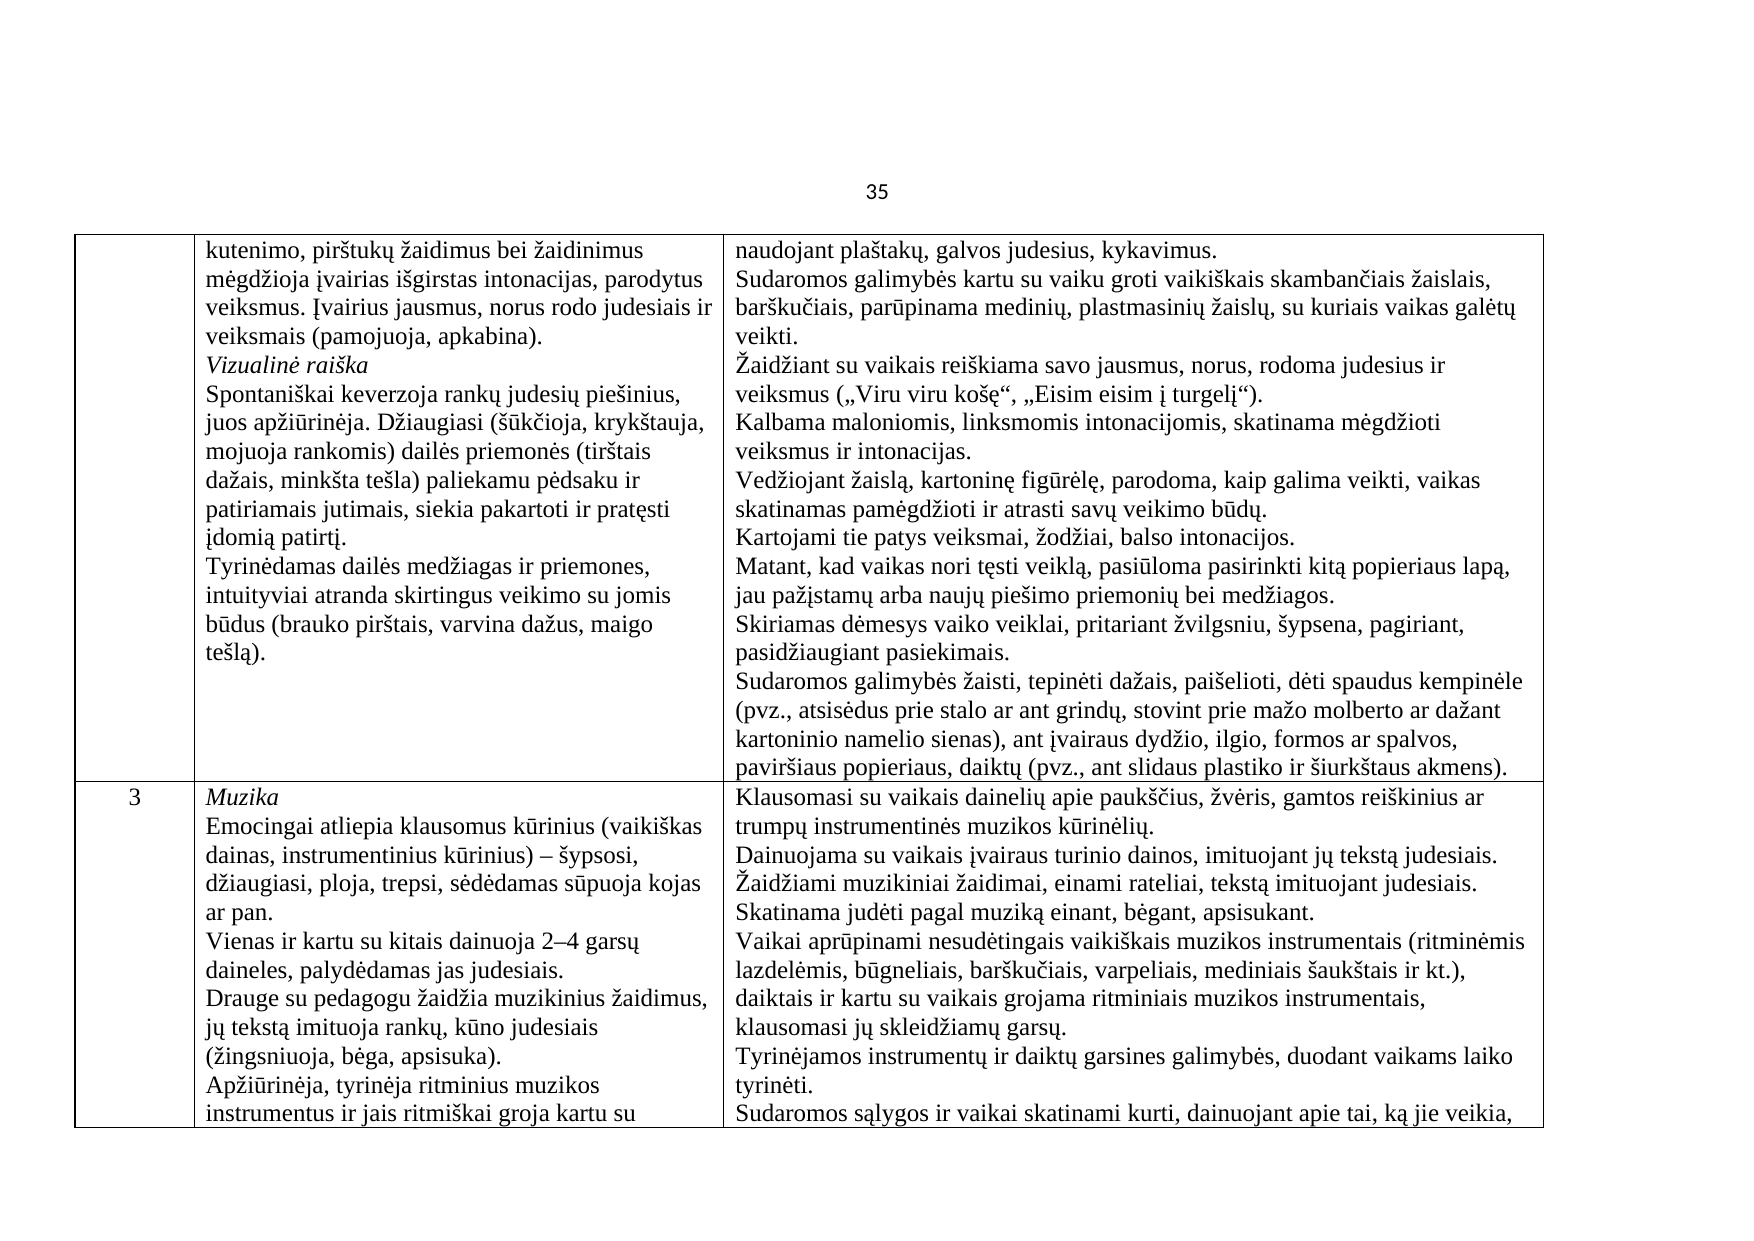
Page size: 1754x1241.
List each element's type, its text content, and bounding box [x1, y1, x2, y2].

table_cell kutenimo, pirštukų žaidimus bei žaidinimus mėgdžioja įvairias išgirstas intonacijas, parodytus veiksmus. Įvairius jausmus, norus rodo judesiais ir veiksmais (pamojuoja, apkabina). Vizualinė raiška Spontaniškai keverzoja rankų judesių piešinius, juos apžiūrinėja. Džiaugiasi (šūkčioja, krykštauja, mojuoja rankomis) dailės priemonės (tirštais dažais, minkšta tešla) paliekamu pėdsaku ir patiriamais jutimais, siekia pakartoti ir pratęsti įdomią patirtį. Tyrinėdamas dailės medžiagas ir priemones, intuityviai atranda skirtingus veikimo su jomis būdus (brauko pirštais, varvina dažus, maigo tešlą). [195, 235, 723, 781]
table_cell Klausomasi su vaikais dainelių apie paukščius, žvėris, gamtos reiškinius ar trumpų instrumentinės muzikos kūrinėlių. Dainuojama su vaikais įvairaus turinio dainos, imituojant jų tekstą judesiais. Žaidžiami muzikiniai žaidimai, einami rateliai, tekstą imituojant judesiais. Skatinama judėti pagal muziką einant, bėgant, apsisukant. Vaikai aprūpinami nesudėtingais vaikiškais muzikos instrumentais (ritminėmis lazdelėmis, būgneliais, barškučiais, varpeliais, mediniais šaukštais ir kt.), daiktais ir kartu su vaikais grojama ritminiais muzikos instrumentais, klausomasi jų skleidžiamų garsų. Tyrinėjamos instrumentų ir daiktų garsines galimybės, duodant vaikams laiko tyrinėti. Sudaromos sąlygos ir vaikai skatinami kurti, dainuojant apie tai, ką jie veikia, [724, 782, 1543, 1127]
table_cell [76, 235, 194, 781]
table_cell [1544, 234, 1548, 781]
table_cell 3 [76, 782, 194, 1127]
table_cell [1544, 781, 1548, 1127]
table_cell naudojant plaštakų, galvos judesius, kykavimus. Sudaromos galimybės kartu su vaiku groti vaikiškais skambančiais žaislais, barškučiais, parūpinama medinių, plastmasinių žaislų, su kuriais vaikas galėtų veikti. Žaidžiant su vaikais reiškiama savo jausmus, norus, rodoma judesius ir veiksmus („Viru viru košę“, „Eisim eisim į turgelį“). Kalbama maloniomis, linksmomis intonacijomis, skatinama mėgdžioti veiksmus ir intonacijas. Vedžiojant žaislą, kartoninę figūrėlę, parodoma, kaip galima veikti, vaikas skatinamas pamėgdžioti ir atrasti savų veikimo būdų. Kartojami tie patys veiksmai, žodžiai, balso intonacijos. Matant, kad vaikas nori tęsti veiklą, pasiūloma pasirinkti kitą popieriaus lapą, jau pažįstamų arba naujų piešimo priemonių bei medžiagos. Skiriamas dėmesys vaiko veiklai, pritariant žvilgsniu, šypsena, pagiriant, pasidžiaugiant pasiekimais. Sudaromos galimybės žaisti, tepinėti dažais, paišelioti, dėti spaudus kempinėle (pvz., atsisėdus prie stalo ar ant grindų, stovint prie mažo molberto ar dažant kartoninio namelio sienas), ant įvairaus dydžio, ilgio, formos ar spalvos, paviršiaus popieriaus, daiktų (pvz., ant slidaus plastiko ir šiurkštaus akmens). [724, 235, 1543, 781]
table_cell Muzika Emocingai atliepia klausomus kūrinius (vaikiškas dainas, instrumentinius kūrinius) – šypsosi, džiaugiasi, ploja, trepsi, sėdėdamas sūpuoja kojas ar pan. Vienas ir kartu su kitais dainuoja 2–4 garsų daineles, palydėdamas jas judesiais. Drauge su pedagogu žaidžia muzikinius žaidimus, jų tekstą imituoja rankų, kūno judesiais (žingsniuoja, bėga, apsisuka). Apžiūrinėja, tyrinėja ritminius muzikos instrumentus ir jais ritmiškai groja kartu su [195, 782, 723, 1127]
